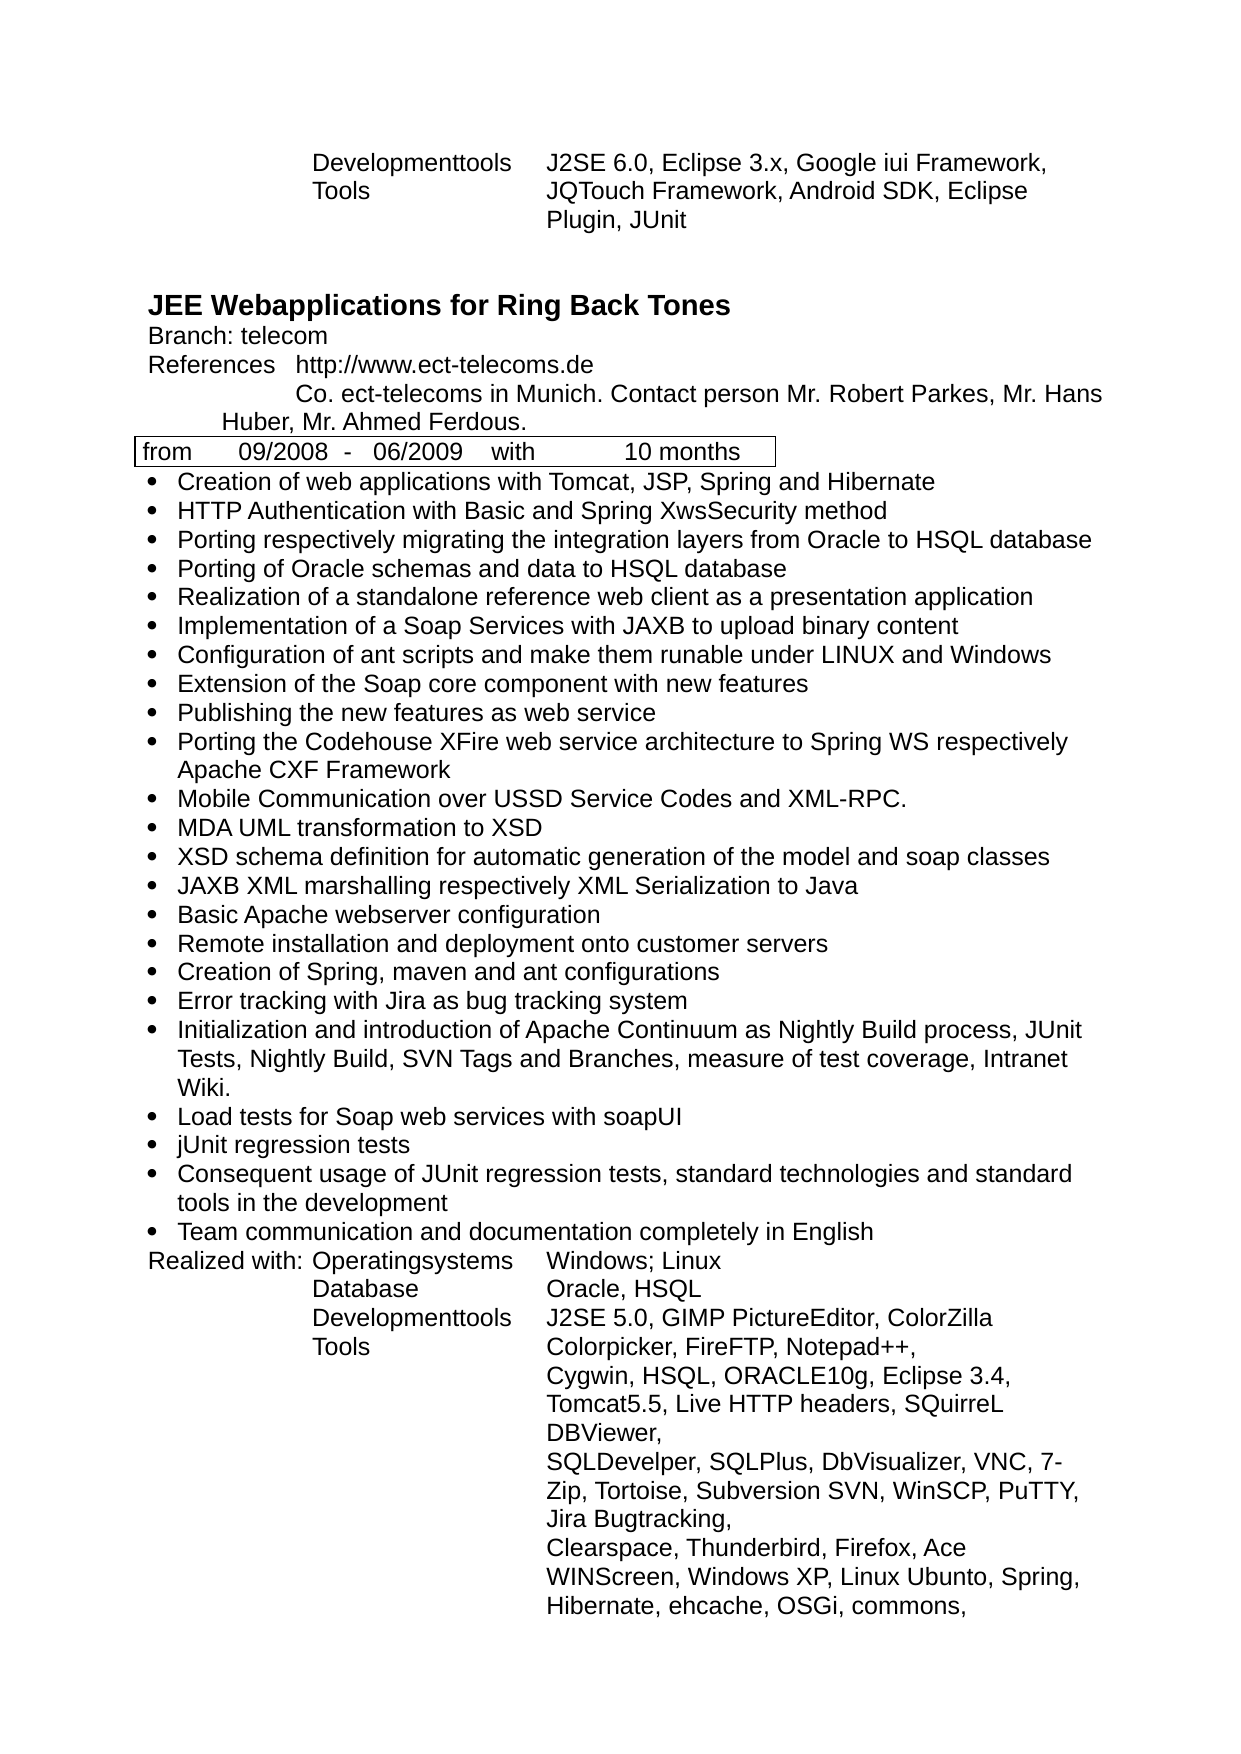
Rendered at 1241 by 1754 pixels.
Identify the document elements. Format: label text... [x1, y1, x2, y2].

list Publishing the new features as web service [148, 698, 1104, 727]
table_cell J2SE 5.0, GIMP PictureEditor, ColorZilla Colorpicker, FireFTP, Notepad++, Cygwin, HSQL, ORACLE10g, Eclipse 3.4, Tomcat5.5, Live HTTP headers, SQuirreL DBViewer, SQLDevelper, SQLPlus, DbVisualizer, VNC, 7-Zip, Tortoise, Subversion SVN, WinSCP, PuTTY, Jira Bugtracking, Clearspace, Thunderbird, Firefox, Ace WINScreen, Windows XP, Linux Ubunto, Spring, Hibernate, ehcache, OSGi, commons, [543, 1303, 1089, 1619]
list MDA UML transformation to XSD [148, 813, 1104, 842]
list Load tests for Soap web services with soapUI [148, 1101, 1104, 1130]
list Porting respectively migrating the integration layers from Oracle to HSQL database [148, 525, 1104, 553]
list Creation of web applications with Tomcat, JSP, Spring and Hibernate [148, 467, 1104, 496]
table_header 09/2008 [231, 437, 336, 466]
table_header Realized with: [145, 1246, 309, 1274]
list Extension of the Soap core component with new features [148, 669, 1104, 698]
table_cell Oracle, HSQL [543, 1274, 1089, 1303]
list Realization of a standalone reference web client as a presentation application [148, 582, 1104, 611]
table_header 10 months [617, 437, 775, 466]
table_cell [145, 1303, 309, 1619]
list Remote installation and deployment onto customer servers [148, 928, 1104, 957]
text References http://www.ect-telecoms.de [148, 350, 1104, 379]
table_cell [145, 1274, 309, 1303]
list Initialization and introduction of Apache Continuum as Nightly Build process, JUnit Tests, Nightly Build, SVN Tags and Branches, measure of test coverage, Intranet Wiki. [148, 1015, 1104, 1101]
table_cell [145, 148, 309, 234]
table_header with [484, 437, 617, 466]
table_cell J2SE 6.0, Eclipse 3.x, Google iui Framework, JQTouch Framework, Android SDK, Eclipse Plugin, JUnit [543, 148, 1089, 234]
list Creation of Spring, maven and ant configurations [148, 957, 1104, 986]
table_header Windows; Linux [543, 1246, 1089, 1274]
list HTTP Authentication with Basic and Spring XwsSecurity method [148, 496, 1104, 525]
list Basic Apache webserver configuration [148, 900, 1104, 928]
list XSD schema definition for automatic generation of the model and soap classes [148, 842, 1104, 871]
list Team communication and documentation completely in English [148, 1217, 1104, 1246]
table_cell Developmenttools Tools [309, 148, 543, 234]
text Branch: telecom [148, 321, 1104, 350]
list JAXB XML marshalling respectively XML Serialization to Java [148, 871, 1104, 900]
table_cell Database [309, 1274, 543, 1303]
list Consequent usage of JUnit regression tests, standard technologies and standard tools in the development [148, 1159, 1104, 1217]
list jUnit regression tests [148, 1130, 1104, 1159]
table_header - [336, 437, 366, 466]
list Mobile Communication over USSD Service Codes and XML-RPC. [148, 784, 1104, 813]
table_header Operatingsystems [309, 1246, 543, 1274]
list Porting the Codehouse XFire web service architecture to Spring WS respectively Apache CXF Framework [148, 727, 1104, 784]
subtitle JEE Webapplications for Ring Back Tones [148, 288, 1104, 321]
text Co. ect-telecoms in Munich. Contact person Mr. Robert Parkes, Mr. Hans Huber, Mr. Ahmed Ferdous. [221, 379, 1104, 436]
table_header 06/2009 [366, 437, 484, 466]
table_header from [136, 437, 231, 466]
list Error tracking with Jira as bug tracking system [148, 986, 1104, 1015]
list Configuration of ant scripts and make them runable under LINUX and Windows [148, 640, 1104, 669]
table_cell Developmenttools Tools [309, 1303, 543, 1619]
list Implementation of a Soap Services with JAXB to upload binary content [148, 611, 1104, 640]
list Porting of Oracle schemas and data to HSQL database [148, 553, 1104, 582]
